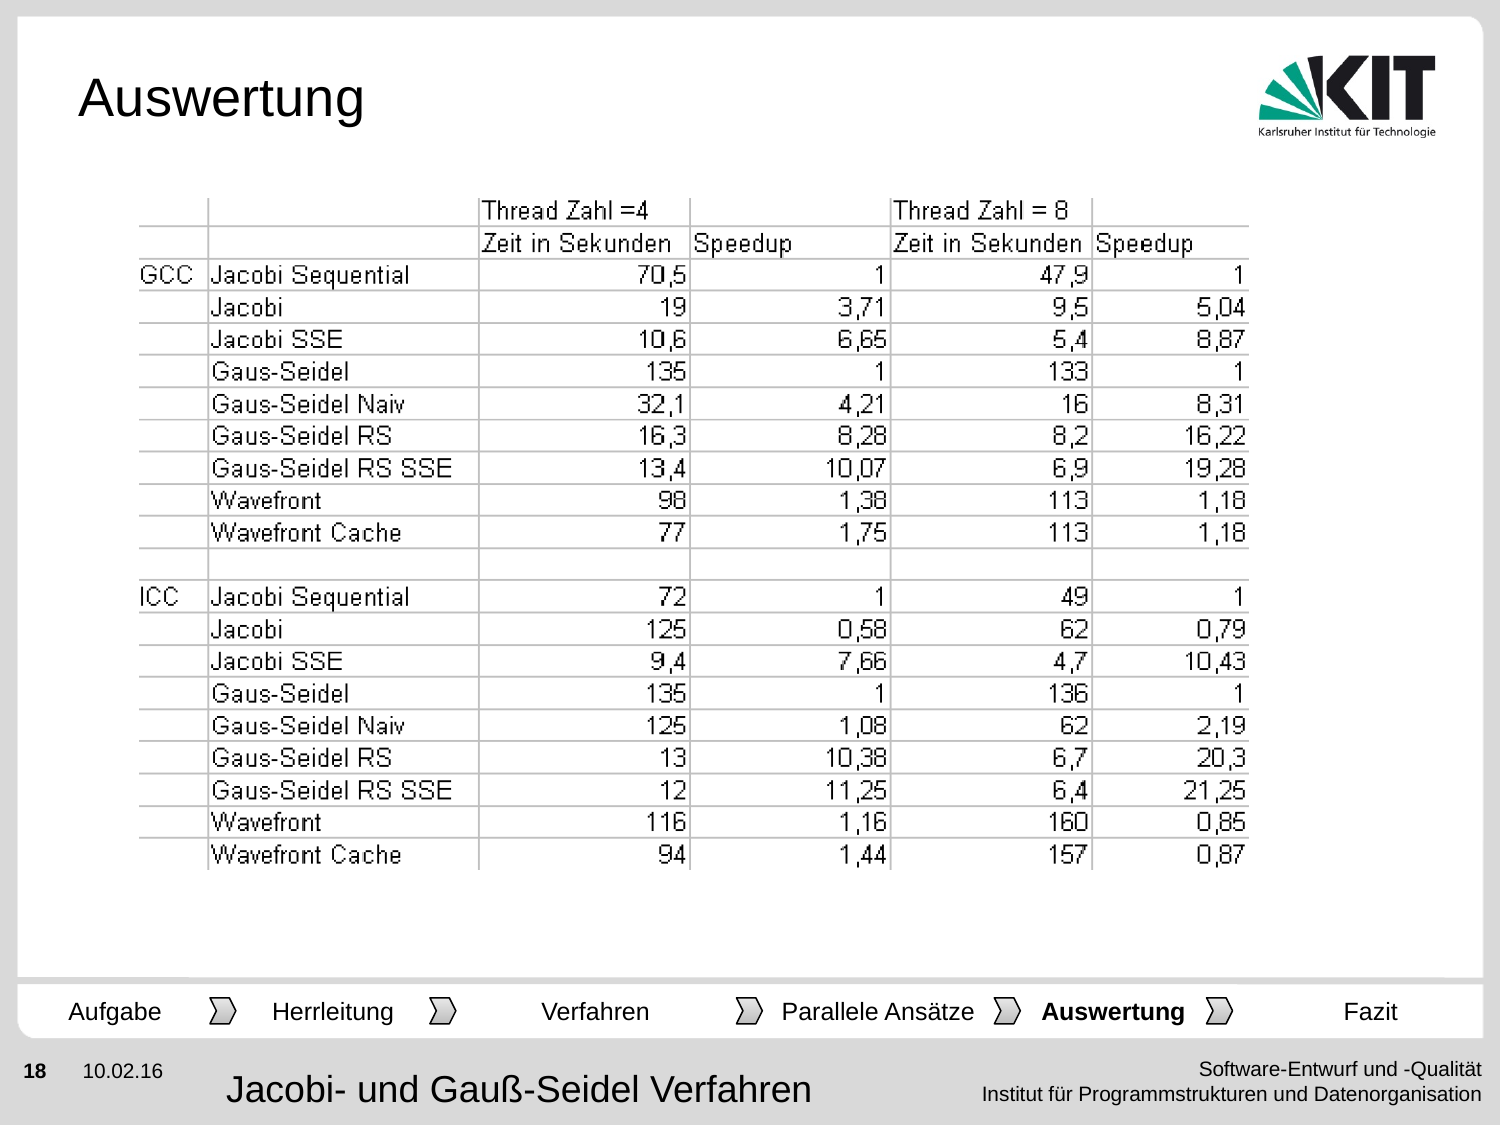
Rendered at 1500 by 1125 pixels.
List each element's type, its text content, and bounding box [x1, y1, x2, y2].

title Auswertung [64, 54, 1198, 147]
text_box Herrleitung [257, 988, 410, 1033]
text_box [994, 997, 1021, 1024]
text_box Aufgabe [53, 988, 177, 1033]
list [64, 196, 1436, 975]
text_box Parallele Ansätze [766, 988, 991, 1033]
text_box Auswertung [1026, 988, 1201, 1033]
footer Jacobi- und Gauß-Seidel Verfahren [211, 1057, 957, 1117]
text_box Verfahren [526, 988, 666, 1033]
picture [0, 0, 1500, 1125]
text_box [1206, 997, 1233, 1024]
text_box [429, 997, 456, 1024]
text_box [209, 997, 236, 1024]
text_box [736, 997, 763, 1024]
text_box Fazit [1328, 988, 1413, 1033]
